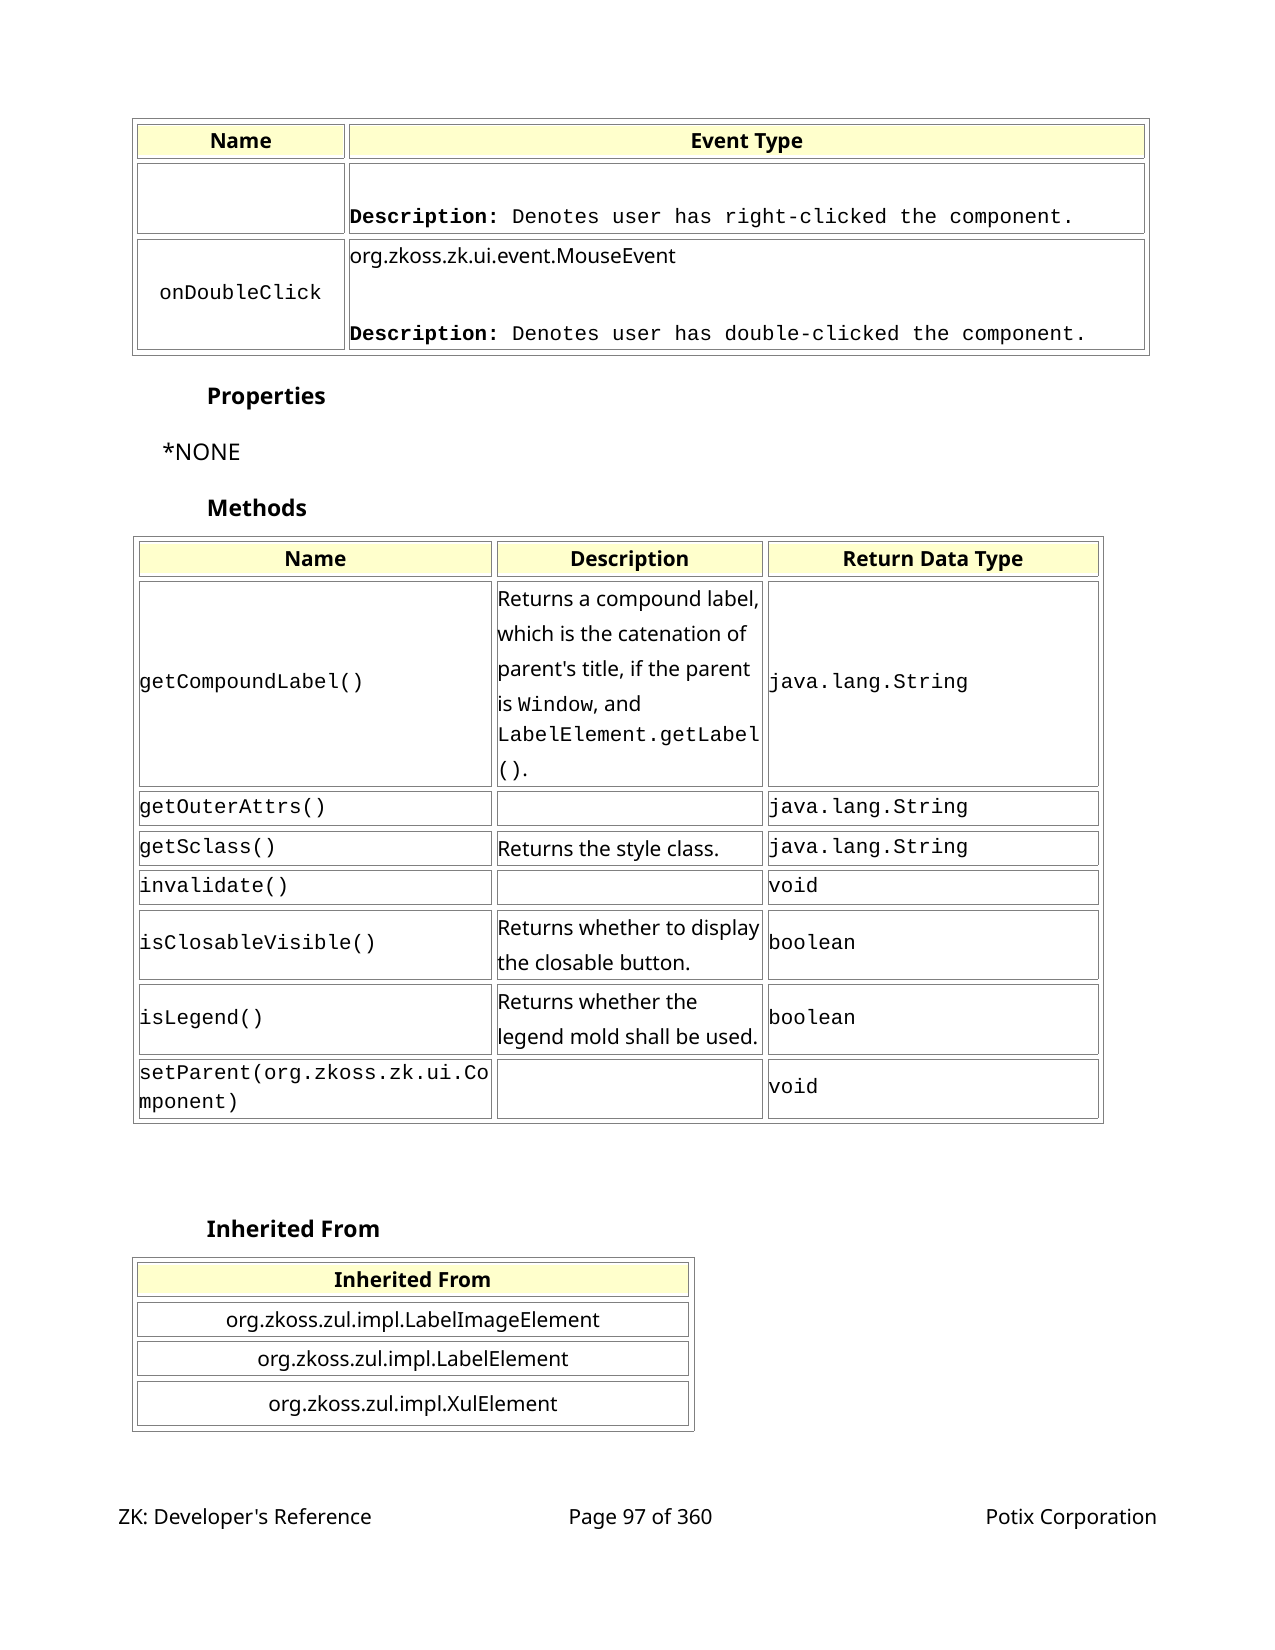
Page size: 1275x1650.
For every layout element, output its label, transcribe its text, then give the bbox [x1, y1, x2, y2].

table_cell [494, 1054, 765, 1118]
table_header Description [494, 537, 765, 576]
table_cell org.zkoss.zk.ui.event.MouseEvent Description: Denotes user has double-clicked the component. [346, 233, 1147, 349]
table_cell [498, 1060, 762, 1118]
table_cell isClosableVisible() [136, 904, 494, 979]
table_cell void [765, 1054, 1101, 1118]
table_cell onDoubleClick [134, 233, 346, 349]
table_cell getOuterAttrs() [136, 786, 494, 825]
table_cell boolean [765, 904, 1101, 979]
table_cell Description: Denotes user has right-clicked the component. [346, 158, 1147, 233]
table_header Return Data Type [765, 537, 1101, 576]
table_cell void [765, 865, 1101, 904]
table_cell java.lang.String [765, 576, 1101, 786]
table_cell org.zkoss.zul.impl.LabelElement [134, 1336, 691, 1375]
table_cell isLegend() [136, 979, 494, 1054]
table_cell [494, 786, 765, 825]
table_cell [498, 871, 762, 904]
table_cell getCompoundLabel() [136, 576, 494, 786]
table_cell [134, 158, 346, 233]
table_cell Returns a compound label, which is the catenation of parent's title, if the parent is Window, and LabelElement.getLabel(). [494, 576, 765, 786]
table_cell java.lang.String [765, 786, 1101, 825]
table_header Event Type [346, 119, 1147, 158]
table_cell setParent(org.zkoss.zk.ui.Component) [136, 1054, 494, 1118]
table_header Inherited From [134, 1258, 691, 1296]
table_header Name [134, 119, 346, 158]
table_cell java.lang.String [765, 825, 1101, 865]
text *NONE [118, 436, 1157, 467]
subtitle Inherited From [207, 1213, 1157, 1244]
table_header Name [136, 537, 494, 576]
table_cell Returns whether the legend mold shall be used. [494, 979, 765, 1054]
table_cell getSclass() [136, 825, 494, 865]
table_cell invalidate() [136, 865, 494, 904]
table_cell boolean [765, 979, 1101, 1054]
table_cell [498, 792, 762, 825]
table_cell Returns the style class. [494, 825, 765, 865]
table_cell org.zkoss.zul.impl.LabelImageElement [134, 1296, 691, 1336]
table_cell Returns whether to display the closable button. [494, 904, 765, 979]
table_cell [494, 865, 765, 904]
table_cell org.zkoss.zul.impl.XulElement [134, 1375, 691, 1425]
subtitle Methods [207, 492, 1157, 523]
subtitle Properties [207, 380, 1157, 411]
